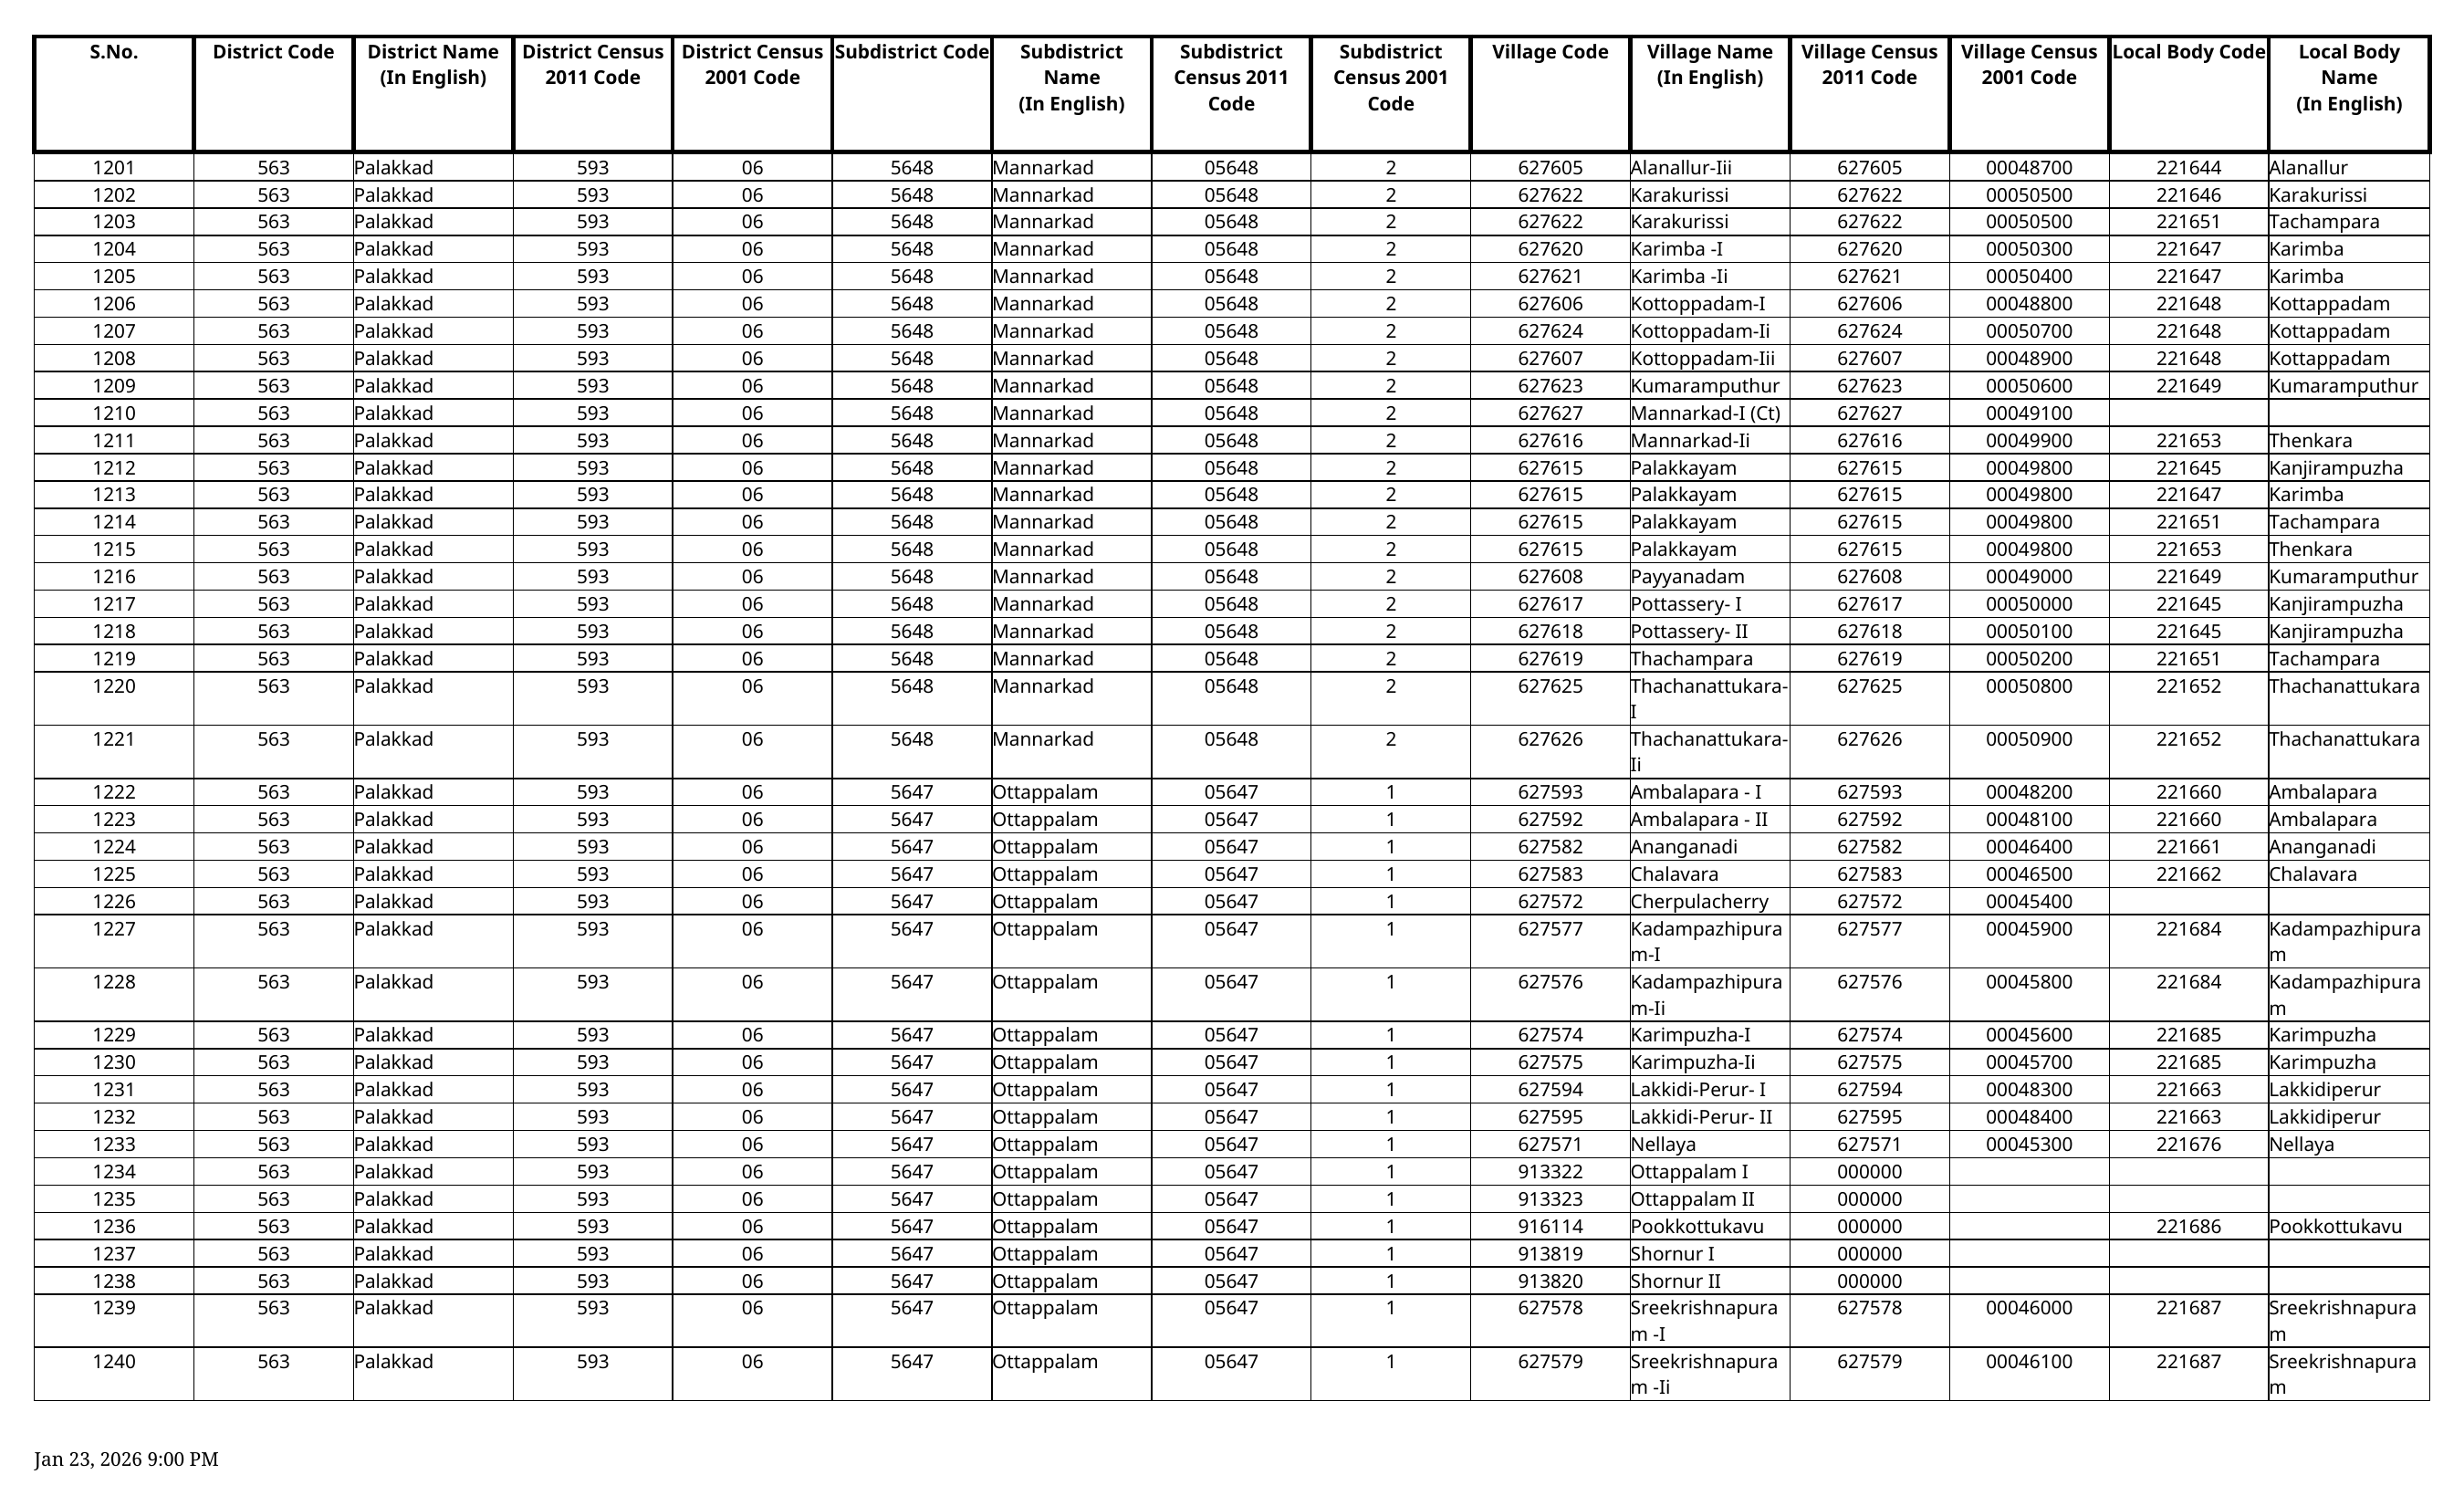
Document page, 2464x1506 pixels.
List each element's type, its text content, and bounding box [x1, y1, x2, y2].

table_cell Ottappalam [993, 1213, 1151, 1239]
table_cell Mannarkad [993, 154, 1151, 180]
table_cell 05648 [1153, 263, 1310, 289]
table_cell 563 [194, 400, 353, 425]
table_cell 5647 [833, 915, 991, 967]
table_cell Ottappalam [993, 1240, 1151, 1266]
table_cell Ambalapara [2270, 779, 2429, 805]
table_cell 627620 [1791, 236, 1949, 262]
table_cell Shornur I [1631, 1240, 1790, 1266]
table_cell 627615 [1471, 536, 1630, 562]
table_cell 627627 [1471, 400, 1630, 425]
table_cell 06 [673, 345, 831, 371]
table_cell 2 [1311, 645, 1470, 671]
table_cell 06 [673, 427, 831, 453]
table_header 1203 [35, 209, 193, 235]
table_cell 221684 [2110, 968, 2268, 1020]
table_cell 221661 [2110, 833, 2268, 860]
table_cell 627618 [1791, 618, 1949, 643]
table_cell 00050100 [1950, 618, 2109, 643]
table_cell Mannarkad [993, 482, 1151, 507]
table_cell 00049800 [1950, 509, 2109, 535]
table_cell 593 [514, 673, 672, 725]
table_cell 221685 [2110, 1022, 2268, 1048]
table_cell 5648 [833, 209, 991, 235]
table_cell 5648 [833, 236, 991, 262]
table_header 1221 [35, 726, 193, 751]
table_cell Kanjirampuzha [2270, 591, 2429, 617]
table_cell Palakkad [354, 209, 513, 235]
table_cell 00050500 [1950, 209, 2109, 235]
table_cell 06 [673, 726, 831, 778]
table_cell 06 [673, 833, 831, 860]
table_cell 2 [1311, 673, 1470, 725]
table_cell Ottappalam [993, 1103, 1151, 1130]
table_cell 00050500 [1950, 182, 2109, 207]
table_cell Ottappalam [993, 968, 1151, 1020]
table_cell Kumaramputhur [1631, 372, 1790, 398]
table_cell 06 [673, 915, 831, 967]
table_cell Palakkad [354, 182, 513, 207]
table_cell 627624 [1791, 318, 1949, 344]
table_cell Palakkad [354, 236, 513, 262]
table_cell [2270, 1268, 2429, 1293]
table_cell Palakkad [354, 673, 513, 725]
table_cell 5647 [833, 833, 991, 860]
table_header 1229 [35, 1022, 193, 1048]
table_cell 563 [194, 290, 353, 317]
table_header 1206 [35, 290, 193, 317]
table_header Village Code [1473, 38, 1628, 150]
table_cell Palakkad [354, 591, 513, 617]
table_cell 05647 [1153, 1186, 1310, 1211]
table_cell 593 [514, 1213, 672, 1239]
table_cell 5648 [833, 509, 991, 535]
table_cell 2 [1311, 318, 1470, 344]
table_cell 2 [1311, 236, 1470, 262]
table_cell 06 [673, 1348, 831, 1400]
table_cell Nellaya [1631, 1131, 1790, 1157]
table_cell 221653 [2110, 427, 2268, 453]
table_cell 5647 [833, 1240, 991, 1266]
table_cell 221652 [2110, 673, 2268, 725]
table_cell 00045900 [1950, 915, 2109, 967]
table_cell 593 [514, 1348, 672, 1400]
table_cell Mannarkad [993, 209, 1151, 235]
table_cell 1 [1311, 1268, 1470, 1293]
table_cell 593 [514, 345, 672, 371]
table_cell 593 [514, 1240, 672, 1266]
table_cell 627595 [1791, 1103, 1949, 1130]
table_cell 627592 [1471, 806, 1630, 832]
table_cell 2 [1311, 182, 1470, 207]
table_cell 05647 [1153, 806, 1310, 832]
table_cell 593 [514, 455, 672, 480]
table_cell 05648 [1153, 236, 1310, 262]
table_cell Mannarkad [993, 372, 1151, 398]
table_cell 00046100 [1950, 1348, 2109, 1400]
table_header District Census 2001 Code [674, 38, 830, 150]
table_cell Pookkottukavu [1631, 1213, 1790, 1239]
table_cell Karimba [2270, 263, 2429, 289]
table_cell 00046000 [1950, 1295, 2109, 1346]
table_cell 00049000 [1950, 563, 2109, 590]
table_cell Shornur II [1631, 1268, 1790, 1293]
table_cell 05647 [1153, 1348, 1310, 1400]
table_cell 06 [673, 861, 831, 887]
table_header 1204 [35, 236, 193, 262]
table_cell [1950, 1268, 2109, 1293]
table_cell 5647 [833, 1348, 991, 1400]
table_header 1233 [35, 1131, 193, 1157]
table_cell 5647 [833, 1186, 991, 1211]
table_cell 563 [194, 888, 353, 914]
table_cell Palakkad [354, 400, 513, 425]
table_cell 00050000 [1950, 591, 2109, 617]
table_cell Palakkad [354, 968, 513, 1020]
table_header 1223 [35, 806, 193, 832]
table_cell Lakkidi-Perur- I [1631, 1076, 1790, 1103]
table_header 1236 [35, 1213, 193, 1239]
table_cell 593 [514, 1103, 672, 1130]
table_cell Palakkad [354, 1022, 513, 1048]
table_header 1227 [35, 915, 193, 941]
table_cell Palakkad [354, 618, 513, 643]
table_cell 593 [514, 482, 672, 507]
table_cell 06 [673, 591, 831, 617]
table_cell 1 [1311, 1050, 1470, 1075]
table_cell Mannarkad [993, 455, 1151, 480]
table_cell 06 [673, 1158, 831, 1184]
table_cell Karakurissi [1631, 182, 1790, 207]
table_cell 627577 [1791, 915, 1949, 967]
table_cell 5648 [833, 726, 991, 778]
table_cell 627615 [1791, 509, 1949, 535]
table_cell 627620 [1471, 236, 1630, 262]
table_cell Palakkad [354, 1348, 513, 1400]
table_cell 2 [1311, 563, 1470, 590]
table_cell Ottappalam [993, 1076, 1151, 1103]
table_cell 05648 [1153, 591, 1310, 617]
table_cell 5647 [833, 1022, 991, 1048]
table_cell Palakkad [354, 482, 513, 507]
table_cell 627621 [1471, 263, 1630, 289]
table_cell Palakkad [354, 1240, 513, 1266]
table_cell Ottappalam [993, 1158, 1151, 1184]
table_cell 5648 [833, 455, 991, 480]
table_cell 563 [194, 209, 353, 235]
table_cell 563 [194, 154, 353, 180]
table_cell [2270, 1240, 2429, 1266]
table_cell 1 [1311, 1158, 1470, 1184]
table_cell 00048200 [1950, 779, 2109, 805]
table_cell 5648 [833, 563, 991, 590]
table_cell 563 [194, 833, 353, 860]
table_cell Karimpuzha [2270, 1050, 2429, 1075]
table_cell [35, 1321, 193, 1346]
table_cell 05648 [1153, 209, 1310, 235]
table_cell 5647 [833, 861, 991, 887]
table_cell 563 [194, 236, 353, 262]
table_cell 593 [514, 182, 672, 207]
table_cell 627595 [1471, 1103, 1630, 1130]
table_cell 627572 [1471, 888, 1630, 914]
table_cell Palakkad [354, 1268, 513, 1293]
table_header 1230 [35, 1050, 193, 1075]
table_cell 563 [194, 915, 353, 967]
table_cell 627578 [1791, 1295, 1949, 1346]
table_cell 221660 [2110, 779, 2268, 805]
table_cell 627625 [1471, 673, 1630, 725]
table_cell 627608 [1791, 563, 1949, 590]
table_cell Mannarkad [993, 536, 1151, 562]
table_cell 221645 [2110, 618, 2268, 643]
table_cell 2 [1311, 263, 1470, 289]
table_cell Mannarkad [993, 318, 1151, 344]
table_cell 593 [514, 263, 672, 289]
table_cell 1 [1311, 888, 1470, 914]
table_cell 05647 [1153, 915, 1310, 967]
table_cell 000000 [1791, 1158, 1949, 1184]
table_header 1207 [35, 318, 193, 344]
table_cell 06 [673, 1268, 831, 1293]
table_cell 05647 [1153, 1050, 1310, 1075]
table_header Subdistrict Code [834, 38, 990, 150]
table_cell 627617 [1471, 591, 1630, 617]
table_cell Mannarkad [993, 345, 1151, 371]
table_cell 05647 [1153, 1213, 1310, 1239]
table_cell Ottappalam [993, 1050, 1151, 1075]
table_cell Ananganadi [2270, 833, 2429, 860]
table_cell 563 [194, 1050, 353, 1075]
table_header 1238 [35, 1268, 193, 1293]
table_cell Kottoppadam-Ii [1631, 318, 1790, 344]
table_cell 221687 [2110, 1295, 2268, 1346]
table_cell Mannarkad [993, 290, 1151, 317]
table_cell Pottassery- II [1631, 618, 1790, 643]
table_cell Ottappalam [993, 1268, 1151, 1293]
table_cell 627615 [1791, 455, 1949, 480]
table_cell 563 [194, 1348, 353, 1400]
table_cell 06 [673, 1131, 831, 1157]
table_cell 1 [1311, 1295, 1470, 1346]
table_cell 593 [514, 290, 672, 317]
table_cell Nellaya [2270, 1131, 2429, 1157]
table_cell Palakkad [354, 509, 513, 535]
table_cell 05648 [1153, 726, 1310, 778]
table_header Subdistrict Census 2011 Code [1154, 38, 1309, 150]
table_cell 05648 [1153, 400, 1310, 425]
table_cell 563 [194, 1131, 353, 1157]
table_cell 221644 [2110, 154, 2268, 180]
table_cell 563 [194, 1186, 353, 1211]
table_header 1222 [35, 779, 193, 805]
table_cell [1950, 1186, 2109, 1211]
table_header 1208 [35, 345, 193, 371]
table_cell Sreekrishnapuram -Ii [1631, 1348, 1790, 1400]
table_cell 06 [673, 1295, 831, 1346]
table_cell 563 [194, 1076, 353, 1103]
table_cell 627572 [1791, 888, 1949, 914]
table_cell 5648 [833, 673, 991, 725]
table_cell 627616 [1791, 427, 1949, 453]
table_cell 593 [514, 779, 672, 805]
table_cell 00050300 [1950, 236, 2109, 262]
table_header Village Census 2001 Code [1952, 38, 2107, 150]
table_header 1214 [35, 509, 193, 535]
table_cell 05648 [1153, 372, 1310, 398]
table_cell 221648 [2110, 290, 2268, 317]
table_cell Lakkidiperur [2270, 1103, 2429, 1130]
table_cell 06 [673, 536, 831, 562]
table_cell [2110, 1186, 2268, 1211]
table_cell 627608 [1471, 563, 1630, 590]
table_cell 221686 [2110, 1213, 2268, 1239]
table_cell 06 [673, 1103, 831, 1130]
table_cell 221651 [2110, 645, 2268, 671]
table_cell Ottappalam I [1631, 1158, 1790, 1184]
table_cell 2 [1311, 591, 1470, 617]
table_cell Palakkayam [1631, 536, 1790, 562]
table_cell 06 [673, 455, 831, 480]
table_cell 593 [514, 726, 672, 778]
table_cell 913819 [1471, 1240, 1630, 1266]
table_cell 593 [514, 1131, 672, 1157]
table_cell Ambalapara - I [1631, 779, 1790, 805]
table_cell 00050800 [1950, 673, 2109, 725]
table_cell 5647 [833, 968, 991, 1020]
table_cell 563 [194, 1213, 353, 1239]
table_cell 563 [194, 345, 353, 371]
table_cell 563 [194, 1022, 353, 1048]
table_cell 593 [514, 509, 672, 535]
table_cell 05647 [1153, 1103, 1310, 1130]
table_cell 5647 [833, 1103, 991, 1130]
table_cell 06 [673, 290, 831, 317]
table_cell 05647 [1153, 1240, 1310, 1266]
table_cell 627619 [1791, 645, 1949, 671]
table_cell 627621 [1791, 263, 1949, 289]
table_cell Mannarkad [993, 591, 1151, 617]
table_cell 593 [514, 1022, 672, 1048]
table_cell 06 [673, 1213, 831, 1239]
table_cell 627594 [1471, 1076, 1630, 1103]
table_cell 593 [514, 591, 672, 617]
table_cell 05647 [1153, 861, 1310, 887]
table_cell 06 [673, 673, 831, 725]
table_cell Lakkidiperur [2270, 1076, 2429, 1103]
table_header 1235 [35, 1186, 193, 1211]
table_cell 05648 [1153, 618, 1310, 643]
table_cell 5647 [833, 1050, 991, 1075]
table_cell 06 [673, 1240, 831, 1266]
table_cell 06 [673, 400, 831, 425]
table_cell Thenkara [2270, 536, 2429, 562]
table_cell 06 [673, 209, 831, 235]
table_cell Palakkad [354, 779, 513, 805]
table_cell Karakurissi [2270, 182, 2429, 207]
table_cell 05647 [1153, 1022, 1310, 1048]
table_cell 05648 [1153, 563, 1310, 590]
table_cell 5648 [833, 263, 991, 289]
table_header Village Name (In English) [1633, 38, 1788, 150]
table_cell Karimpuzha-I [1631, 1022, 1790, 1048]
table_cell 593 [514, 372, 672, 398]
table_cell 5648 [833, 427, 991, 453]
table_header 1217 [35, 591, 193, 617]
table_cell 627594 [1791, 1076, 1949, 1103]
table_cell 627575 [1471, 1050, 1630, 1075]
table_cell 627615 [1791, 536, 1949, 562]
table_cell 221676 [2110, 1131, 2268, 1157]
table_cell 563 [194, 861, 353, 887]
table_cell 00045600 [1950, 1022, 2109, 1048]
table_cell 1 [1311, 1213, 1470, 1239]
table_cell 221685 [2110, 1050, 2268, 1075]
table_cell 2 [1311, 154, 1470, 180]
table_cell Thachanattukara-Ii [1631, 726, 1790, 778]
table_cell 5647 [833, 1131, 991, 1157]
table_cell 05648 [1153, 154, 1310, 180]
table_cell 05648 [1153, 482, 1310, 507]
table_cell 05648 [1153, 345, 1310, 371]
table_cell Ottappalam [993, 833, 1151, 860]
table_cell 06 [673, 806, 831, 832]
table_cell 00049100 [1950, 400, 2109, 425]
table_cell 221651 [2110, 509, 2268, 535]
table_cell 05648 [1153, 536, 1310, 562]
table_cell 05647 [1153, 1076, 1310, 1103]
table_cell Ottappalam [993, 1022, 1151, 1048]
table_header District Name (In English) [356, 38, 511, 150]
table_cell Palakkad [354, 345, 513, 371]
table_cell [2110, 1240, 2268, 1266]
table_cell 627626 [1471, 726, 1630, 778]
table_cell 221663 [2110, 1103, 2268, 1130]
table_cell Palakkad [354, 1213, 513, 1239]
table_cell 563 [194, 372, 353, 398]
table_cell [2110, 1158, 2268, 1184]
table_cell 000000 [1791, 1268, 1949, 1293]
table_cell 2 [1311, 536, 1470, 562]
table_cell 593 [514, 236, 672, 262]
table_cell [2270, 1186, 2429, 1211]
table_cell 1 [1311, 779, 1470, 805]
table_cell 627622 [1791, 209, 1949, 235]
table_cell 563 [194, 563, 353, 590]
table_cell 5648 [833, 591, 991, 617]
table_cell 627622 [1471, 209, 1630, 235]
table_header 1210 [35, 400, 193, 425]
table_header Subdistrict Name (In English) [994, 38, 1150, 150]
table_cell 5647 [833, 1268, 991, 1293]
table_cell 1 [1311, 1348, 1470, 1400]
table_header 1201 [35, 154, 193, 180]
table_cell 593 [514, 968, 672, 1020]
table_header 1240 [35, 1348, 193, 1374]
table_cell 627583 [1471, 861, 1630, 887]
table_cell 593 [514, 154, 672, 180]
table_cell 05648 [1153, 673, 1310, 725]
table_cell Karimba [2270, 236, 2429, 262]
table_cell Mannarkad [993, 563, 1151, 590]
table_cell 563 [194, 536, 353, 562]
table_cell 563 [194, 673, 353, 725]
table_cell Tachampara [2270, 209, 2429, 235]
table_cell 00049800 [1950, 482, 2109, 507]
table_cell 06 [673, 372, 831, 398]
table_cell 913820 [1471, 1268, 1630, 1293]
table_cell Mannarkad-Ii [1631, 427, 1790, 453]
table_cell 563 [194, 1268, 353, 1293]
table_cell 627607 [1791, 345, 1949, 371]
table_cell 563 [194, 779, 353, 805]
table_cell Kanjirampuzha [2270, 618, 2429, 643]
table_cell 221652 [2110, 726, 2268, 778]
table_cell 5648 [833, 645, 991, 671]
table_cell 221645 [2110, 455, 2268, 480]
table_cell 221648 [2110, 345, 2268, 371]
table_cell 1 [1311, 833, 1470, 860]
table_cell 00050700 [1950, 318, 2109, 344]
table_header 1212 [35, 455, 193, 480]
table_cell Palakkad [354, 318, 513, 344]
table_cell Mannarkad [993, 400, 1151, 425]
table_cell 00050400 [1950, 263, 2109, 289]
table_cell 5647 [833, 1158, 991, 1184]
table_cell 05647 [1153, 833, 1310, 860]
table_cell 2 [1311, 482, 1470, 507]
table_header 1234 [35, 1158, 193, 1184]
table_cell 627615 [1791, 482, 1949, 507]
table_cell 563 [194, 618, 353, 643]
table_cell 05648 [1153, 427, 1310, 453]
table_cell 00048900 [1950, 345, 2109, 371]
table_cell 5647 [833, 1295, 991, 1346]
table_cell Kottoppadam-I [1631, 290, 1790, 317]
table_cell [1950, 1158, 2109, 1184]
table_cell Thachanattukara [2270, 673, 2429, 725]
table_cell 221684 [2110, 915, 2268, 967]
table_header 1231 [35, 1076, 193, 1103]
table_cell Mannarkad-I (Ct) [1631, 400, 1790, 425]
table_cell Mannarkad [993, 726, 1151, 778]
table_cell 05647 [1153, 1295, 1310, 1346]
table_cell Palakkayam [1631, 482, 1790, 507]
table_cell Palakkad [354, 372, 513, 398]
table_cell Palakkad [354, 427, 513, 453]
table_cell 221653 [2110, 536, 2268, 562]
table_cell 593 [514, 833, 672, 860]
table_cell Thachampara [1631, 645, 1790, 671]
table_cell 05648 [1153, 645, 1310, 671]
table_cell 06 [673, 888, 831, 914]
table_cell Pottassery- I [1631, 591, 1790, 617]
table_cell Palakkad [354, 726, 513, 778]
table_cell Palakkad [354, 833, 513, 860]
table_cell 627593 [1471, 779, 1630, 805]
table_cell [35, 698, 193, 725]
table_cell Palakkad [354, 861, 513, 887]
table_header 1213 [35, 482, 193, 507]
table_cell 5648 [833, 318, 991, 344]
table_cell 06 [673, 154, 831, 180]
table_cell 627593 [1791, 779, 1949, 805]
table_cell 593 [514, 618, 672, 643]
table_cell 916114 [1471, 1213, 1630, 1239]
table_cell 00046500 [1950, 861, 2109, 887]
table_cell Ananganadi [1631, 833, 1790, 860]
table_cell 06 [673, 263, 831, 289]
table_cell 593 [514, 427, 672, 453]
table_cell Kottappadam [2270, 318, 2429, 344]
table_header 1239 [35, 1295, 193, 1321]
table_cell Ambalapara - II [1631, 806, 1790, 832]
table_cell 221660 [2110, 806, 2268, 832]
table_cell 00049800 [1950, 455, 2109, 480]
table_cell Palakkad [354, 154, 513, 180]
table_header 1228 [35, 968, 193, 995]
table_cell Sreekrishnapuram [2270, 1295, 2429, 1346]
table_cell Palakkad [354, 536, 513, 562]
table_header 1225 [35, 861, 193, 887]
table_cell 1 [1311, 1240, 1470, 1266]
table_cell Ottappalam [993, 806, 1151, 832]
table_cell 563 [194, 1158, 353, 1184]
table_cell 5648 [833, 482, 991, 507]
table_cell 06 [673, 1186, 831, 1211]
table_cell Pookkottukavu [2270, 1213, 2429, 1239]
table_cell 05647 [1153, 1268, 1310, 1293]
table_cell Karimba -Ii [1631, 263, 1790, 289]
table_cell Lakkidi-Perur- II [1631, 1103, 1790, 1130]
table_cell 06 [673, 968, 831, 1020]
table_cell Palakkayam [1631, 455, 1790, 480]
table_cell 2 [1311, 455, 1470, 480]
table_cell 627606 [1791, 290, 1949, 317]
table_cell Mannarkad [993, 673, 1151, 725]
table_cell 593 [514, 536, 672, 562]
table_cell 00049900 [1950, 427, 2109, 453]
table_cell 563 [194, 509, 353, 535]
table_cell 593 [514, 1295, 672, 1346]
table_cell 06 [673, 509, 831, 535]
table_cell Palakkad [354, 1050, 513, 1075]
table_cell [2110, 400, 2268, 425]
table_cell 00050200 [1950, 645, 2109, 671]
table_cell 627615 [1471, 482, 1630, 507]
table_cell [35, 995, 193, 1020]
table_cell 2 [1311, 726, 1470, 778]
table_cell Palakkad [354, 290, 513, 317]
table_cell Sreekrishnapuram -I [1631, 1295, 1790, 1346]
table_cell Mannarkad [993, 509, 1151, 535]
table_header 1226 [35, 888, 193, 914]
table_cell Alanallur-Iii [1631, 154, 1790, 180]
table_cell 563 [194, 806, 353, 832]
table_cell 06 [673, 182, 831, 207]
table_cell 627578 [1471, 1295, 1630, 1346]
table_cell 627622 [1471, 182, 1630, 207]
table_cell 05647 [1153, 968, 1310, 1020]
table_cell [2270, 400, 2429, 425]
table_cell 627623 [1471, 372, 1630, 398]
table_header 1211 [35, 427, 193, 453]
table_cell Ambalapara [2270, 806, 2429, 832]
table_cell 563 [194, 263, 353, 289]
table_cell 2 [1311, 509, 1470, 535]
table_cell 5648 [833, 182, 991, 207]
table_cell 627624 [1471, 318, 1630, 344]
table_cell Palakkad [354, 263, 513, 289]
table_cell Kumaramputhur [2270, 372, 2429, 398]
table_cell 221647 [2110, 482, 2268, 507]
table_cell 2 [1311, 290, 1470, 317]
table_cell 06 [673, 236, 831, 262]
table_cell [35, 941, 193, 967]
table_cell 05648 [1153, 318, 1310, 344]
table_cell [2110, 1268, 2268, 1293]
table_cell Kanjirampuzha [2270, 455, 2429, 480]
table_cell Palakkad [354, 915, 513, 967]
table_cell 221646 [2110, 182, 2268, 207]
table_cell 221647 [2110, 263, 2268, 289]
table_cell 5648 [833, 154, 991, 180]
table_cell 627582 [1791, 833, 1949, 860]
table_cell 5648 [833, 345, 991, 371]
table_cell 627575 [1791, 1050, 1949, 1075]
table_cell 1 [1311, 1076, 1470, 1103]
table_cell 00050600 [1950, 372, 2109, 398]
table_cell 5648 [833, 372, 991, 398]
table_header Subdistrict Census 2001 Code [1313, 38, 1468, 150]
table_cell 1 [1311, 1103, 1470, 1130]
table_cell 627571 [1791, 1131, 1949, 1157]
table_cell 627616 [1471, 427, 1630, 453]
table_cell 627617 [1791, 591, 1949, 617]
table_cell 06 [673, 563, 831, 590]
table_cell 06 [673, 1076, 831, 1103]
table_cell 5647 [833, 806, 991, 832]
table_cell 913323 [1471, 1186, 1630, 1211]
table_cell 00045700 [1950, 1050, 2109, 1075]
table_cell 5647 [833, 1076, 991, 1103]
table_header 1216 [35, 563, 193, 590]
table_cell 627625 [1791, 673, 1949, 725]
table_cell 627577 [1471, 915, 1630, 967]
table_cell 563 [194, 427, 353, 453]
table_cell 05648 [1153, 182, 1310, 207]
table_cell Ottappalam [993, 1186, 1151, 1211]
table_cell Palakkad [354, 1103, 513, 1130]
table_cell Palakkad [354, 1158, 513, 1184]
table_cell 221651 [2110, 209, 2268, 235]
table_cell 2 [1311, 209, 1470, 235]
table_cell 627606 [1471, 290, 1630, 317]
table_cell Palakkad [354, 888, 513, 914]
table_cell Thachanattukara-I [1631, 673, 1790, 725]
table_cell 1 [1311, 915, 1470, 967]
table_cell 00049800 [1950, 536, 2109, 562]
table_cell Kottappadam [2270, 345, 2429, 371]
table_cell 5647 [833, 779, 991, 805]
table_cell Mannarkad [993, 645, 1151, 671]
table_cell Kumaramputhur [2270, 563, 2429, 590]
table_cell 05648 [1153, 509, 1310, 535]
table_cell Cherpulacherry [1631, 888, 1790, 914]
table_cell 593 [514, 888, 672, 914]
table_cell Ottappalam [993, 888, 1151, 914]
table_cell 593 [514, 209, 672, 235]
table_cell 627574 [1791, 1022, 1949, 1048]
table_cell 593 [514, 563, 672, 590]
table_cell 627626 [1791, 726, 1949, 778]
table_cell 00048700 [1950, 154, 2109, 180]
table_cell 627582 [1471, 833, 1630, 860]
table_cell 06 [673, 618, 831, 643]
table_header District Census 2011 Code [516, 38, 671, 150]
table_header Local Body Name (In English) [2271, 38, 2427, 150]
table_header 1237 [35, 1240, 193, 1266]
table_cell 221662 [2110, 861, 2268, 887]
table_cell 627619 [1471, 645, 1630, 671]
table_header 1215 [35, 536, 193, 562]
table_cell Chalavara [2270, 861, 2429, 887]
table_cell Mannarkad [993, 427, 1151, 453]
table_cell Tachampara [2270, 509, 2429, 535]
table_cell 00046400 [1950, 833, 2109, 860]
table_cell 5648 [833, 290, 991, 317]
table_cell 00048800 [1950, 290, 2109, 317]
table_cell 627627 [1791, 400, 1949, 425]
table_header Local Body Code [2112, 38, 2267, 150]
table_cell Palakkad [354, 1076, 513, 1103]
table_cell Palakkad [354, 455, 513, 480]
table_cell [1950, 1240, 2109, 1266]
table_cell 627579 [1471, 1348, 1630, 1400]
table_cell 221647 [2110, 236, 2268, 262]
table_cell Palakkad [354, 1186, 513, 1211]
table_cell [2270, 888, 2429, 914]
table_cell 221663 [2110, 1076, 2268, 1103]
table_cell 627615 [1471, 509, 1630, 535]
table_cell 221687 [2110, 1348, 2268, 1400]
table_cell 627605 [1471, 154, 1630, 180]
table_cell 593 [514, 1050, 672, 1075]
table_cell 00048300 [1950, 1076, 2109, 1103]
table_cell 06 [673, 318, 831, 344]
table_cell 05647 [1153, 1158, 1310, 1184]
table_cell 563 [194, 1103, 353, 1130]
table_cell 00045400 [1950, 888, 2109, 914]
table_cell 627607 [1471, 345, 1630, 371]
table_cell 593 [514, 318, 672, 344]
table_cell 2 [1311, 400, 1470, 425]
table_cell 5648 [833, 400, 991, 425]
table_cell Palakkad [354, 645, 513, 671]
table_cell 627579 [1791, 1348, 1949, 1400]
table_cell 00050900 [1950, 726, 2109, 778]
table_cell 06 [673, 1022, 831, 1048]
table_cell 05647 [1153, 779, 1310, 805]
table_cell 563 [194, 645, 353, 671]
table_cell [1950, 1213, 2109, 1239]
table_cell Tachampara [2270, 645, 2429, 671]
table_cell 593 [514, 1158, 672, 1184]
table_cell Ottappalam [993, 861, 1151, 887]
table_cell 627571 [1471, 1131, 1630, 1157]
table_cell Sreekrishnapuram [2270, 1348, 2429, 1400]
table_cell 563 [194, 318, 353, 344]
table_cell Mannarkad [993, 263, 1151, 289]
table_cell Ottappalam [993, 1131, 1151, 1157]
table_cell [35, 751, 193, 778]
table_cell Palakkad [354, 806, 513, 832]
table_cell 627592 [1791, 806, 1949, 832]
table_cell Palakkad [354, 563, 513, 590]
table_cell Karimba -I [1631, 236, 1790, 262]
table_header 1209 [35, 372, 193, 398]
table_cell 1 [1311, 1022, 1470, 1048]
table_cell 563 [194, 1240, 353, 1266]
table_cell 627615 [1471, 455, 1630, 480]
table_cell 627605 [1791, 154, 1949, 180]
table_cell Mannarkad [993, 182, 1151, 207]
table_cell 05647 [1153, 1131, 1310, 1157]
table_cell 000000 [1791, 1213, 1949, 1239]
table_cell 5648 [833, 536, 991, 562]
table_cell 563 [194, 726, 353, 778]
table_cell Payyanadam [1631, 563, 1790, 590]
table_cell 00048100 [1950, 806, 2109, 832]
table_cell 00048400 [1950, 1103, 2109, 1130]
table_cell 563 [194, 1295, 353, 1346]
table_cell 593 [514, 1076, 672, 1103]
table_cell 563 [194, 482, 353, 507]
table_cell 221648 [2110, 318, 2268, 344]
table_cell Mannarkad [993, 618, 1151, 643]
table_cell 05647 [1153, 888, 1310, 914]
table_cell 627583 [1791, 861, 1949, 887]
table_cell Kadampazhipuram-Ii [1631, 968, 1790, 1020]
table_cell Kottappadam [2270, 290, 2429, 317]
table_cell Karakurissi [1631, 209, 1790, 235]
table_cell [2110, 888, 2268, 914]
table_cell Palakkad [354, 1131, 513, 1157]
table_cell 563 [194, 455, 353, 480]
table_cell 000000 [1791, 1186, 1949, 1211]
table_cell 2 [1311, 427, 1470, 453]
table_cell 593 [514, 861, 672, 887]
table_cell 627576 [1471, 968, 1630, 1020]
table_cell Palakkad [354, 1295, 513, 1346]
table_cell 5647 [833, 888, 991, 914]
table_header 1224 [35, 833, 193, 860]
table_cell Thachanattukara [2270, 726, 2429, 778]
table_cell 2 [1311, 345, 1470, 371]
table_header S.No. [37, 38, 192, 150]
table_header 1205 [35, 263, 193, 289]
table_cell Mannarkad [993, 236, 1151, 262]
table_cell Karimpuzha-Ii [1631, 1050, 1790, 1075]
table_cell 593 [514, 645, 672, 671]
table_cell [2270, 1158, 2429, 1184]
table_cell Alanallur [2270, 154, 2429, 180]
table_cell 06 [673, 482, 831, 507]
table_cell 1 [1311, 1131, 1470, 1157]
table_cell 593 [514, 915, 672, 967]
table_cell Kadampazhipuram-I [1631, 915, 1790, 967]
table_cell 000000 [1791, 1240, 1949, 1266]
table_cell 1 [1311, 1186, 1470, 1211]
table_cell 1 [1311, 968, 1470, 1020]
table_cell 05648 [1153, 290, 1310, 317]
table_cell 2 [1311, 618, 1470, 643]
table_cell 593 [514, 806, 672, 832]
table_cell 593 [514, 1268, 672, 1293]
table_cell 627574 [1471, 1022, 1630, 1048]
table_cell 627622 [1791, 182, 1949, 207]
table_header Village Census 2011 Code [1792, 38, 1947, 150]
table_header District Code [196, 38, 351, 150]
table_cell 5647 [833, 1213, 991, 1239]
table_cell 221649 [2110, 372, 2268, 398]
table_cell 221649 [2110, 563, 2268, 590]
table_cell Chalavara [1631, 861, 1790, 887]
table_cell Ottappalam [993, 915, 1151, 967]
table_cell 00045800 [1950, 968, 2109, 1020]
table_cell 06 [673, 1050, 831, 1075]
table_cell 1 [1311, 861, 1470, 887]
table_cell 1 [1311, 806, 1470, 832]
table_cell Palakkayam [1631, 509, 1790, 535]
table_cell 593 [514, 400, 672, 425]
table_cell Kadampazhipuram [2270, 968, 2429, 1020]
table_header 1219 [35, 645, 193, 671]
table_cell 563 [194, 968, 353, 1020]
table_cell Kadampazhipuram [2270, 915, 2429, 967]
table_cell 06 [673, 645, 831, 671]
table_cell [35, 1374, 193, 1400]
table_cell Ottappalam [993, 1348, 1151, 1400]
table_cell Ottappalam [993, 779, 1151, 805]
table_cell 5648 [833, 618, 991, 643]
table_cell Thenkara [2270, 427, 2429, 453]
table_cell 221645 [2110, 591, 2268, 617]
table_cell Ottappalam [993, 1295, 1151, 1346]
table_cell 627623 [1791, 372, 1949, 398]
table_cell 563 [194, 591, 353, 617]
table_cell 06 [673, 779, 831, 805]
table_cell Kottoppadam-Iii [1631, 345, 1790, 371]
table_header 1218 [35, 618, 193, 643]
table_cell Karimpuzha [2270, 1022, 2429, 1048]
table_cell Ottappalam II [1631, 1186, 1790, 1211]
table_cell 913322 [1471, 1158, 1630, 1184]
table_cell 593 [514, 1186, 672, 1211]
table_cell 05648 [1153, 455, 1310, 480]
table_header 1220 [35, 673, 193, 698]
table_cell 627618 [1471, 618, 1630, 643]
table_cell 627576 [1791, 968, 1949, 1020]
table_cell 563 [194, 182, 353, 207]
table_cell 00045300 [1950, 1131, 2109, 1157]
table_header 1202 [35, 182, 193, 207]
table_header 1232 [35, 1103, 193, 1130]
table_cell Karimba [2270, 482, 2429, 507]
table_cell 2 [1311, 372, 1470, 398]
